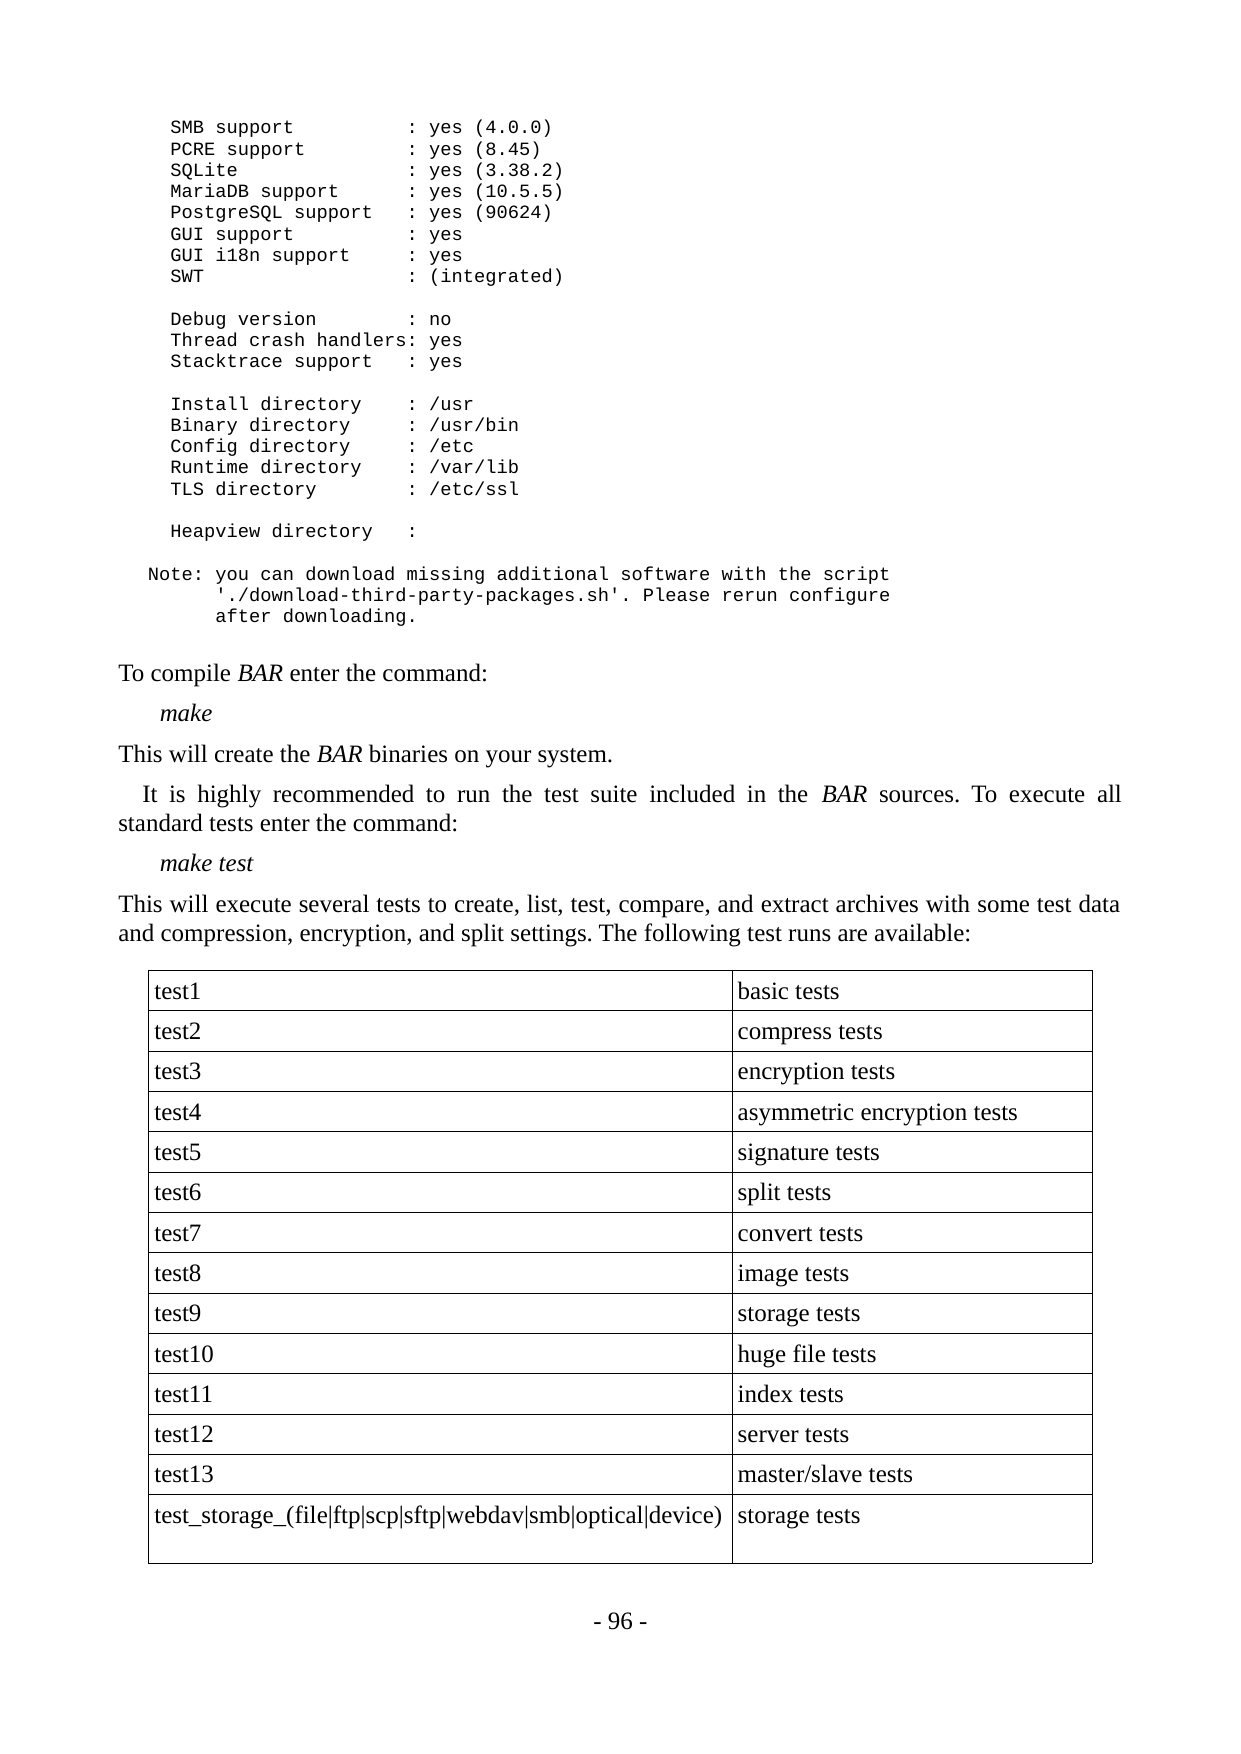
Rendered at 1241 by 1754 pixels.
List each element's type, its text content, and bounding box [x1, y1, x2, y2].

text SWT : (integrated) [148, 267, 1122, 288]
table_cell test10 [149, 1334, 732, 1373]
text MariaDB support : yes (10.5.5) [148, 182, 1122, 203]
text './download-third-party-packages.sh'. Please rerun configure [148, 586, 1122, 607]
table_cell split tests [733, 1173, 1092, 1212]
table_cell test3 [149, 1052, 732, 1091]
text Binary directory : /usr/bin [148, 416, 1122, 437]
text TLS directory : /etc/ssl [148, 479, 1122, 501]
text GUI support : yes [148, 224, 1122, 246]
text To compile BAR enter the command: [118, 658, 1122, 686]
table_cell encryption tests [733, 1052, 1092, 1091]
text make test [159, 848, 1122, 877]
table_cell index tests [733, 1374, 1092, 1413]
text Runtime directory : /var/lib [148, 458, 1122, 479]
text Debug version : no [148, 309, 1122, 331]
table_cell test6 [149, 1173, 732, 1212]
text Stacktrace support : yes [148, 352, 1122, 373]
text Note: you can download missing additional software with the script [148, 564, 1122, 586]
table_cell storage tests [733, 1495, 1092, 1563]
table_cell asymmetric encryption tests [733, 1092, 1092, 1131]
table_cell test7 [149, 1213, 732, 1252]
table_cell test12 [149, 1415, 732, 1454]
table_cell huge file tests [733, 1334, 1092, 1373]
table_cell storage tests [733, 1294, 1092, 1333]
table_header test1 [149, 971, 732, 1010]
text This will create the BAR binaries on your system. [118, 739, 1122, 767]
table_cell compress tests [733, 1011, 1092, 1051]
table_cell test11 [149, 1374, 732, 1413]
text PCRE support : yes (8.45) [148, 139, 1122, 161]
text after downloading. [148, 607, 1122, 628]
table_cell convert tests [733, 1213, 1092, 1252]
text SMB support : yes (4.0.0) [148, 118, 1122, 139]
table_cell test5 [149, 1132, 732, 1172]
table_cell server tests [733, 1415, 1092, 1454]
text Thread crash handlers: yes [148, 331, 1122, 352]
table_header basic tests [733, 971, 1092, 1010]
table_cell test4 [149, 1092, 732, 1131]
table_cell master/slave tests [733, 1455, 1092, 1494]
text SQLite : yes (3.38.2) [148, 161, 1122, 182]
table_cell test_storage_(file|ftp|scp|sftp|webdav|smb|optical|device) [149, 1495, 732, 1563]
table_cell test2 [149, 1011, 732, 1051]
table_cell test8 [149, 1253, 732, 1292]
text GUI i18n support : yes [148, 246, 1122, 267]
text Config directory : /etc [148, 437, 1122, 458]
table_cell test13 [149, 1455, 732, 1494]
text PostgreSQL support : yes (90624) [148, 203, 1122, 224]
table_cell test9 [149, 1294, 732, 1333]
text Install directory : /usr [148, 394, 1122, 416]
text It is highly recommended to run the test suite included in the BAR sources. To execute all standard tests enter the command: [118, 779, 1122, 837]
table_cell image tests [733, 1253, 1092, 1292]
table_cell signature tests [733, 1132, 1092, 1172]
text This will execute several tests to create, list, test, compare, and extract archives with some test data and compression, encryption, and split settings. The following test runs are available: [118, 889, 1122, 946]
text Heapview directory : [148, 522, 1122, 543]
text make [159, 698, 1122, 727]
